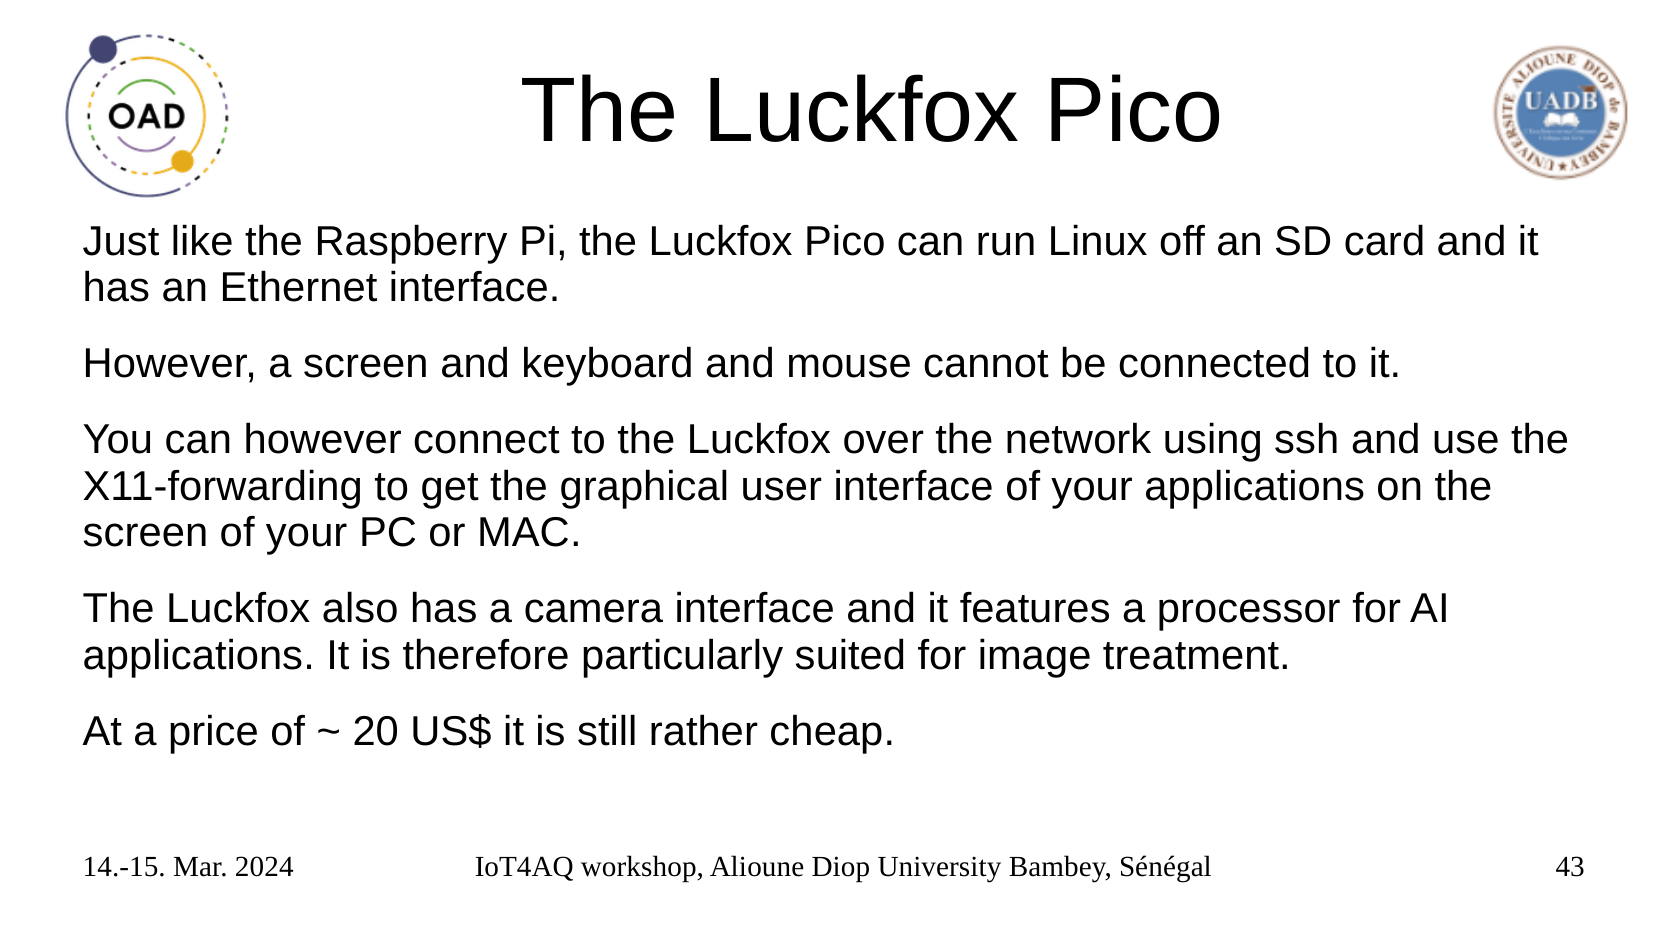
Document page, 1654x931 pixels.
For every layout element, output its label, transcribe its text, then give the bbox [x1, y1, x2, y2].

picture [1482, 37, 1641, 188]
title The Luckfox Pico [301, 32, 1469, 188]
picture [25, 20, 263, 218]
list Just like the Raspberry Pi, the Luckfox Pico can run Linux off an SD card and it has an Ethernet interface. However, a screen and keyboard and mouse cannot be connected to it. You can however connect to the Luckfox over the network using ssh and use the X11-forwarding to get the graphical user interface of your applications on the screen of your PC or MAC. The Luckfox also has a camera interface and it features a processor for AI applications. It is therefore particularly suited for image treatment. At a price of ~ 20 US$ it is still rather cheap. [82, 217, 1571, 757]
